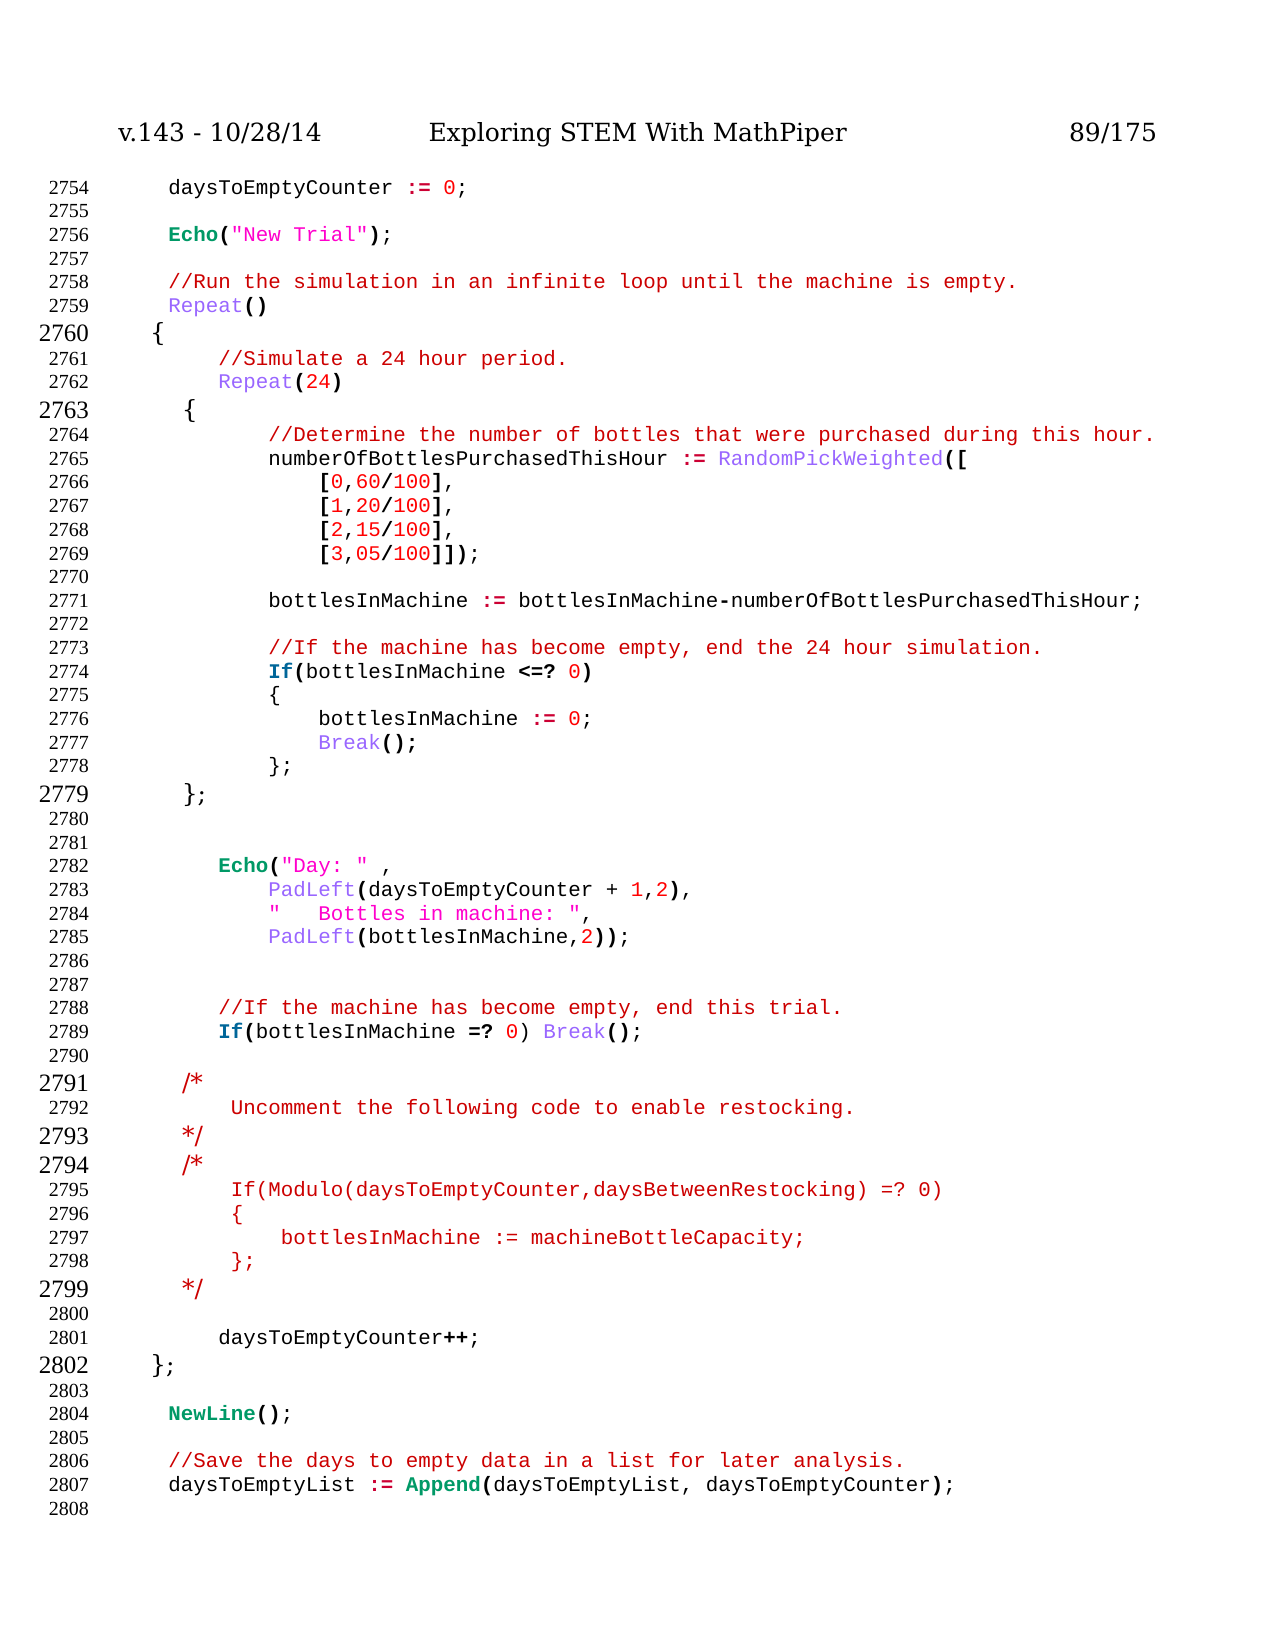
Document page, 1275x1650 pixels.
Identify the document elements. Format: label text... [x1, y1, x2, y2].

text " Bottles in machine: ", [118, 903, 1157, 926]
text If(bottlesInMachine =? 0) Break(); [118, 1021, 1157, 1044]
text { [118, 319, 1157, 348]
text daysToEmptyList := Append(daysToEmptyList, daysToEmptyCounter); [118, 1474, 1157, 1498]
text [2,15/100], [118, 519, 1157, 542]
text Repeat() [118, 295, 1157, 319]
text [1,20/100], [118, 495, 1157, 519]
text }; [118, 1350, 1157, 1379]
text numberOfBottlesPurchasedThisHour := RandomPickWeighted([ [118, 448, 1157, 472]
text }; [118, 755, 1157, 779]
text //If the machine has become empty, end this trial. [118, 997, 1157, 1021]
text { [118, 1203, 1157, 1227]
text { [118, 684, 1157, 708]
text */ [118, 1274, 1157, 1303]
text //Save the days to empty data in a list for later analysis. [118, 1451, 1157, 1474]
text //If the machine has become empty, end the 24 hour simulation. [118, 637, 1157, 661]
text /* [118, 1068, 1157, 1097]
text daysToEmptyCounter := 0; [118, 177, 1157, 200]
text Break(); [118, 732, 1157, 755]
text Echo("Day: " , [118, 855, 1157, 879]
text //Run the simulation in an infinite loop until the machine is empty. [118, 271, 1157, 295]
text /* [118, 1150, 1157, 1179]
text [0,60/100], [118, 472, 1157, 495]
text Uncomment the following code to enable restocking. [118, 1097, 1157, 1121]
text [3,05/100]]); [118, 542, 1157, 566]
text }; [118, 1250, 1157, 1274]
text //Simulate a 24 hour period. [118, 348, 1157, 371]
text PadLeft(daysToEmptyCounter + 1,2), [118, 879, 1157, 903]
text }; [118, 779, 1157, 808]
text Repeat(24) [118, 371, 1157, 395]
text //Determine the number of bottles that were purchased during this hour. [118, 424, 1157, 448]
text PadLeft(bottlesInMachine,2)); [118, 926, 1157, 950]
text daysToEmptyCounter++; [118, 1327, 1157, 1350]
text bottlesInMachine := bottlesInMachine-numberOfBottlesPurchasedThisHour; [118, 590, 1157, 613]
text If(Modulo(daysToEmptyCounter,daysBetweenRestocking) =? 0) [118, 1179, 1157, 1203]
text If(bottlesInMachine <=? 0) [118, 661, 1157, 684]
text bottlesInMachine := 0; [118, 708, 1157, 732]
text */ [118, 1121, 1157, 1150]
text Echo("New Trial"); [118, 224, 1157, 248]
text { [118, 395, 1157, 424]
text bottlesInMachine := machineBottleCapacity; [118, 1227, 1157, 1250]
text NewLine(); [118, 1403, 1157, 1427]
